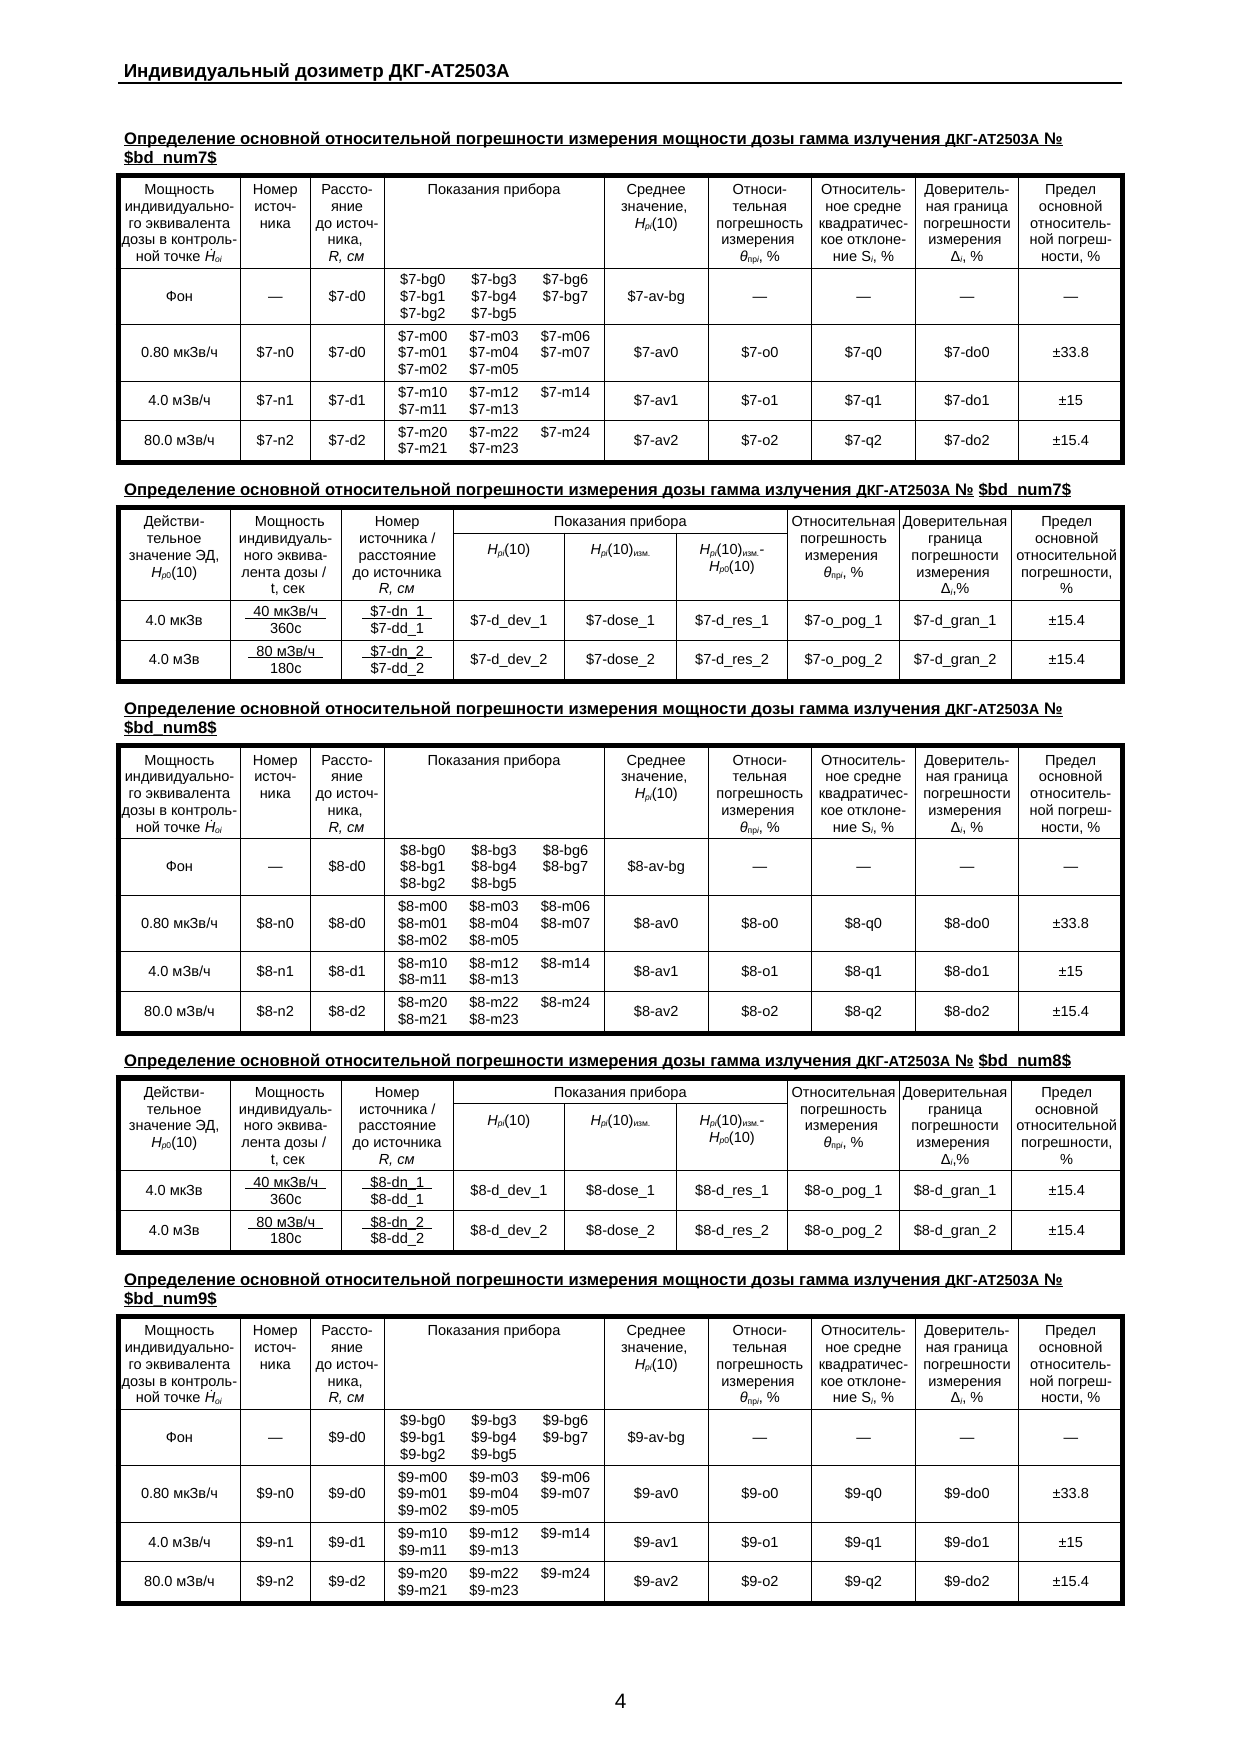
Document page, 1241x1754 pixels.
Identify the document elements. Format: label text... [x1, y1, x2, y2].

table_cell — [916, 839, 1018, 895]
table_cell Среднее значение, Hpi(10) [605, 748, 708, 838]
table_cell ±33.8 [1019, 1466, 1120, 1522]
table_cell $8-d_dev_1 [454, 1171, 564, 1210]
table_cell $8-n0 [241, 896, 310, 951]
table_cell $7-o_pog_1 [788, 601, 899, 639]
table_cell Доверитель-ная граница погрешности измерения Δi, % [916, 178, 1018, 268]
table_cell ±15.4 [1019, 992, 1120, 1031]
table_cell $9-av-bg [605, 1410, 708, 1465]
table_cell — [709, 839, 811, 895]
table_cell $8-bg0 $8-bg1 $8-bg2 $8-bg3 $8-bg4 $8-bg5 $8-bg6 $8-bg7 [385, 839, 604, 895]
table_cell $8-d_res_1 [677, 1171, 787, 1210]
table_cell $9-o2 [709, 1562, 811, 1601]
table_cell ±15.4 [1012, 641, 1120, 679]
table_cell Рассто-яние до источ-ника, R, см [311, 178, 384, 268]
table_cell $7-n2 [241, 421, 310, 460]
table_cell $8-m10 $8-m11 $8-m12 $8-m13 $8-m14 [385, 952, 604, 991]
table_cell $8-o1 [709, 952, 811, 991]
table_cell $7-n1 [241, 382, 310, 420]
table_cell ±15.4 [1019, 1562, 1120, 1601]
table_cell 4.0 мЗв [121, 1211, 230, 1250]
table_cell $8-av-bg [605, 839, 708, 895]
table_cell $9-d0 [311, 1466, 384, 1522]
table_cell $8-av2 [605, 992, 708, 1031]
table_header Определение основной относительной погрешности измерения мощности дозы гамма излучения ДКГ-АТ2503А № $bd_num9$ [118, 1255, 1122, 1314]
table_cell $7-do1 [916, 382, 1018, 420]
table_cell $8-d0 [311, 896, 384, 951]
table_cell Мощность индивидуально-го эквивалента дозы в контроль-ной точке Ḣoi [121, 178, 240, 268]
table_cell Фон [121, 1410, 240, 1465]
table_cell Предел основной относитель-ной погреш-ности, % [1019, 178, 1120, 268]
table_cell Номер источ-ника [241, 178, 310, 268]
table_cell $9-m20 $9-m21 $9-m22 $9-m23 $9-m24 [385, 1562, 604, 1601]
table_cell $7-q0 [812, 325, 915, 381]
table_cell 0.80 мкЗв/ч [121, 325, 240, 381]
table_cell $7-av-bg [605, 269, 708, 324]
table_cell $8-o0 [709, 896, 811, 951]
table_cell ±15.4 [1019, 421, 1120, 460]
table_cell — [812, 269, 915, 324]
table_cell $8-do1 [916, 952, 1018, 991]
table_cell $7-dose_1 [565, 601, 676, 639]
table_cell Hpi(10) [454, 1104, 564, 1170]
table_cell 4.0 мЗв/ч [121, 952, 240, 991]
table_cell $8-d0 [311, 839, 384, 895]
table_cell $7-d_res_2 [677, 641, 787, 679]
table_cell Hpi(10)изм.-Hp0(10) [677, 1104, 787, 1170]
table_cell — [1019, 839, 1120, 895]
table_cell ±15 [1019, 1523, 1120, 1561]
table_cell $8-m20 $8-m21 $8-m22 $8-m23 $8-m24 [385, 992, 604, 1031]
table_cell $7-dn_2 $7-dd_2 [342, 641, 453, 679]
table_cell — [812, 839, 915, 895]
table_cell $9-av1 [605, 1523, 708, 1561]
table_cell $7-d_dev_1 [454, 601, 564, 639]
table_cell Фон [121, 269, 240, 324]
table_cell — [241, 269, 310, 324]
table_cell Доверительная граница погрешности измерения Δi,% [900, 1081, 1011, 1170]
table_cell $8-dn_2 $8-dd_2 [342, 1211, 453, 1250]
table_cell $9-m10 $9-m11 $9-m12 $9-m13 $9-m14 [385, 1523, 604, 1561]
table_cell Предел основной относитель-ной погреш-ности, % [1019, 748, 1120, 838]
table_cell Предел основной относитель-ной погреш-ности, % [1019, 1319, 1120, 1409]
table_cell 0.80 мкЗв/ч [121, 1466, 240, 1522]
table_cell — [1019, 269, 1120, 324]
table_cell Доверитель-ная граница погрешности измерения Δi, % [916, 1319, 1018, 1409]
table_cell $9-d2 [311, 1562, 384, 1601]
table_cell Мощность индивидуаль-ного эквива-лента дозы / t, сек [231, 510, 341, 600]
table_cell $7-d2 [311, 421, 384, 460]
table_cell $9-av0 [605, 1466, 708, 1522]
table_cell $7-do0 [916, 325, 1018, 381]
table_cell 80.0 мЗв/ч [121, 1562, 240, 1601]
table_cell $8-m00 $8-m01 $8-m02 $8-m03 $8-m04 $8-m05 $8-m06 $8-m07 [385, 896, 604, 951]
table_cell $8-o2 [709, 992, 811, 1031]
table_cell $7-q1 [812, 382, 915, 420]
table_cell $7-dn_1 $7-dd_1 [342, 601, 453, 639]
table_cell Доверитель-ная граница погрешности измерения Δi, % [916, 748, 1018, 838]
table_cell Относи-тельная погрешность измерения θпрi, % [709, 748, 811, 838]
table_cell $8-do2 [916, 992, 1018, 1031]
table_cell $7-m00 $7-m01 $7-m02 $7-m03 $7-m04 $7-m05 $7-m06 $7-m07 [385, 325, 604, 381]
table_cell $8-d_dev_2 [454, 1211, 564, 1250]
table_cell 80.0 мЗв/ч [121, 992, 240, 1031]
table_cell $9-do1 [916, 1523, 1018, 1561]
table_cell — [241, 1410, 310, 1465]
table_cell $9-o1 [709, 1523, 811, 1561]
table_cell ±33.8 [1019, 325, 1120, 381]
table_cell Рассто-яние до источ-ника, R, см [311, 748, 384, 838]
table_header Определение основной относительной погрешности измерения мощности дозы гамма излучения ДКГ-АТ2503А № $bd_num8$ [118, 684, 1122, 743]
table_cell $8-d_res_2 [677, 1211, 787, 1250]
table_header Определение основной относительной погрешности измерения дозы гамма излучения ДКГ-АТ2503А № $bd_num8$ [118, 1036, 1122, 1075]
table_cell 4.0 мЗв [121, 641, 230, 679]
table_cell $9-n0 [241, 1466, 310, 1522]
table_cell Показания прибора [454, 1081, 787, 1103]
table_cell $9-q0 [812, 1466, 915, 1522]
table_cell $7-d_dev_2 [454, 641, 564, 679]
table_cell $7-o0 [709, 325, 811, 381]
table_cell ±15.4 [1012, 601, 1120, 639]
table_cell Среднее значение, Hpi(10) [605, 178, 708, 268]
table_cell $7-dose_2 [565, 641, 676, 679]
table_cell Мощность индивидуаль-ного эквива-лента дозы / t, сек [231, 1081, 341, 1170]
table_cell ±15.4 [1012, 1171, 1120, 1210]
table_cell — [916, 269, 1018, 324]
table_cell $9-bg0 $9-bg1 $9-bg2 $9-bg3 $9-bg4 $9-bg5 $9-bg6 $9-bg7 [385, 1410, 604, 1465]
table_cell Предел основной относительной погрешности, % [1012, 510, 1120, 600]
table_cell $7-d_gran_2 [900, 641, 1011, 679]
table_cell Показания прибора [385, 748, 604, 838]
table_cell 40 мкЗв/ч 360c [231, 1171, 341, 1210]
table_cell Относитель-ное средне квадратичес-кое отклоне-ние Si, % [812, 1319, 915, 1409]
table_cell $8-av0 [605, 896, 708, 951]
table_cell $8-n2 [241, 992, 310, 1031]
table_cell $7-d0 [311, 269, 384, 324]
table_cell $8-o_pog_2 [788, 1211, 899, 1250]
table_cell Показания прибора [385, 178, 604, 268]
table_cell $8-d2 [311, 992, 384, 1031]
table_cell — [709, 1410, 811, 1465]
table_cell Относитель-ное средне квадратичес-кое отклоне-ние Si, % [812, 178, 915, 268]
table_cell $8-do0 [916, 896, 1018, 951]
table_header Определение основной относительной погрешности измерения мощности дозы гамма излучения ДКГ-АТ2503А № $bd_num7$ [118, 114, 1122, 172]
table_cell $7-q2 [812, 421, 915, 460]
table_cell $7-d0 [311, 325, 384, 381]
table_cell Относитель-ное средне квадратичес-кое отклоне-ние Si, % [812, 748, 915, 838]
table_cell 80 мЗв/ч 180c [231, 641, 341, 679]
table_cell $8-dn_1 $8-dd_1 [342, 1171, 453, 1210]
table_cell — [1019, 1410, 1120, 1465]
table_cell $7-d_gran_1 [900, 601, 1011, 639]
table_cell $7-do2 [916, 421, 1018, 460]
table_cell $7-av2 [605, 421, 708, 460]
table_cell $8-d_gran_1 [900, 1171, 1011, 1210]
table_cell $7-m20 $7-m21 $7-m22 $7-m23 $7-m24 [385, 421, 604, 460]
table_cell $7-av1 [605, 382, 708, 420]
table_cell ±15 [1019, 952, 1120, 991]
table_cell Относительная погрешность измерения θпрi, % [788, 1081, 899, 1170]
table_cell $9-n1 [241, 1523, 310, 1561]
table_cell $8-dose_1 [565, 1171, 676, 1210]
table_cell $9-d0 [311, 1410, 384, 1465]
table_cell ±15 [1019, 382, 1120, 420]
table_cell Hpi(10)изм. [565, 534, 676, 600]
table_cell Фон [121, 839, 240, 895]
table_cell Мощность индивидуально-го эквивалента дозы в контроль-ной точке Ḣoi [121, 1319, 240, 1409]
table_cell $7-d_res_1 [677, 601, 787, 639]
table_cell $9-do0 [916, 1466, 1018, 1522]
table_cell Номер источ-ника [241, 1319, 310, 1409]
table_cell $8-o_pog_1 [788, 1171, 899, 1210]
table_header Определение основной относительной погрешности измерения дозы гамма излучения ДКГ-АТ2503А № $bd_num7$ [118, 465, 1122, 505]
table_cell Номер источ-ника [241, 748, 310, 838]
table_cell $9-d1 [311, 1523, 384, 1561]
table_cell Предел основной относительной погрешности, % [1012, 1081, 1120, 1170]
table_cell $9-q1 [812, 1523, 915, 1561]
table_cell $9-q2 [812, 1562, 915, 1601]
table_cell $8-q1 [812, 952, 915, 991]
table_cell Действи-тельное значение ЭД, Hp0(10) [121, 510, 230, 600]
table_cell Относи-тельная погрешность измерения θпрi, % [709, 1319, 811, 1409]
table_cell — [241, 839, 310, 895]
table_cell 4.0 мЗв/ч [121, 382, 240, 420]
table_cell Среднее значение, Hpi(10) [605, 1319, 708, 1409]
table_cell Показания прибора [454, 510, 787, 533]
table_cell Hpi(10)изм.-Hp0(10) [677, 534, 787, 600]
table_cell 4.0 мкЗв [121, 1171, 230, 1210]
table_cell $8-d_gran_2 [900, 1211, 1011, 1250]
table_cell ±15.4 [1012, 1211, 1120, 1250]
table_cell 4.0 мЗв/ч [121, 1523, 240, 1561]
table_cell $7-m10 $7-m11 $7-m12 $7-m13 $7-m14 [385, 382, 604, 420]
table_cell Относительная погрешность измерения θпрi, % [788, 510, 899, 600]
table_cell $7-av0 [605, 325, 708, 381]
table_cell $8-q0 [812, 896, 915, 951]
table_cell $9-do2 [916, 1562, 1018, 1601]
table_cell — [916, 1410, 1018, 1465]
table_cell 4.0 мкЗв [121, 601, 230, 639]
table_cell — [709, 269, 811, 324]
table_cell — [812, 1410, 915, 1465]
table_cell 80.0 мЗв/ч [121, 421, 240, 460]
table_cell Доверительная граница погрешности измерения Δi,% [900, 510, 1011, 600]
table_cell $8-d1 [311, 952, 384, 991]
table_cell Рассто-яние до источ-ника, R, см [311, 1319, 384, 1409]
table_cell Номер источника / расстояние до источника R, см [342, 1081, 453, 1170]
table_cell $7-o1 [709, 382, 811, 420]
table_cell Действи-тельное значение ЭД, Hp0(10) [121, 1081, 230, 1170]
table_cell Номер источника / расстояние до источника R, см [342, 510, 453, 600]
table_cell $9-n2 [241, 1562, 310, 1601]
table_cell $7-n0 [241, 325, 310, 381]
table_cell ±33.8 [1019, 896, 1120, 951]
table_cell $7-bg0 $7-bg1 $7-bg2 $7-bg3 $7-bg4 $7-bg5 $7-bg6 $7-bg7 [385, 269, 604, 324]
table_cell Показания прибора [385, 1319, 604, 1409]
table_cell Мощность индивидуально-го эквивалента дозы в контроль-ной точке Ḣoi [121, 748, 240, 838]
table_cell $8-dose_2 [565, 1211, 676, 1250]
table_cell $7-d1 [311, 382, 384, 420]
table_cell Относи-тельная погрешность измерения θпрi, % [709, 178, 811, 268]
table_cell $8-n1 [241, 952, 310, 991]
table_cell $8-av1 [605, 952, 708, 991]
table_cell Hpi(10)изм. [565, 1104, 676, 1170]
table_cell $9-av2 [605, 1562, 708, 1601]
table_cell $9-m00 $9-m01 $9-m02 $9-m03 $9-m04 $9-m05 $9-m06 $9-m07 [385, 1466, 604, 1522]
table_cell $8-q2 [812, 992, 915, 1031]
table_cell 80 мЗв/ч 180c [231, 1211, 341, 1250]
table_cell 0.80 мкЗв/ч [121, 896, 240, 951]
table_cell $7-o_pog_2 [788, 641, 899, 679]
table_cell $7-o2 [709, 421, 811, 460]
table_cell 40 мкЗв/ч 360c [231, 601, 341, 639]
table_cell $9-o0 [709, 1466, 811, 1522]
table_cell Hpi(10) [454, 534, 564, 600]
